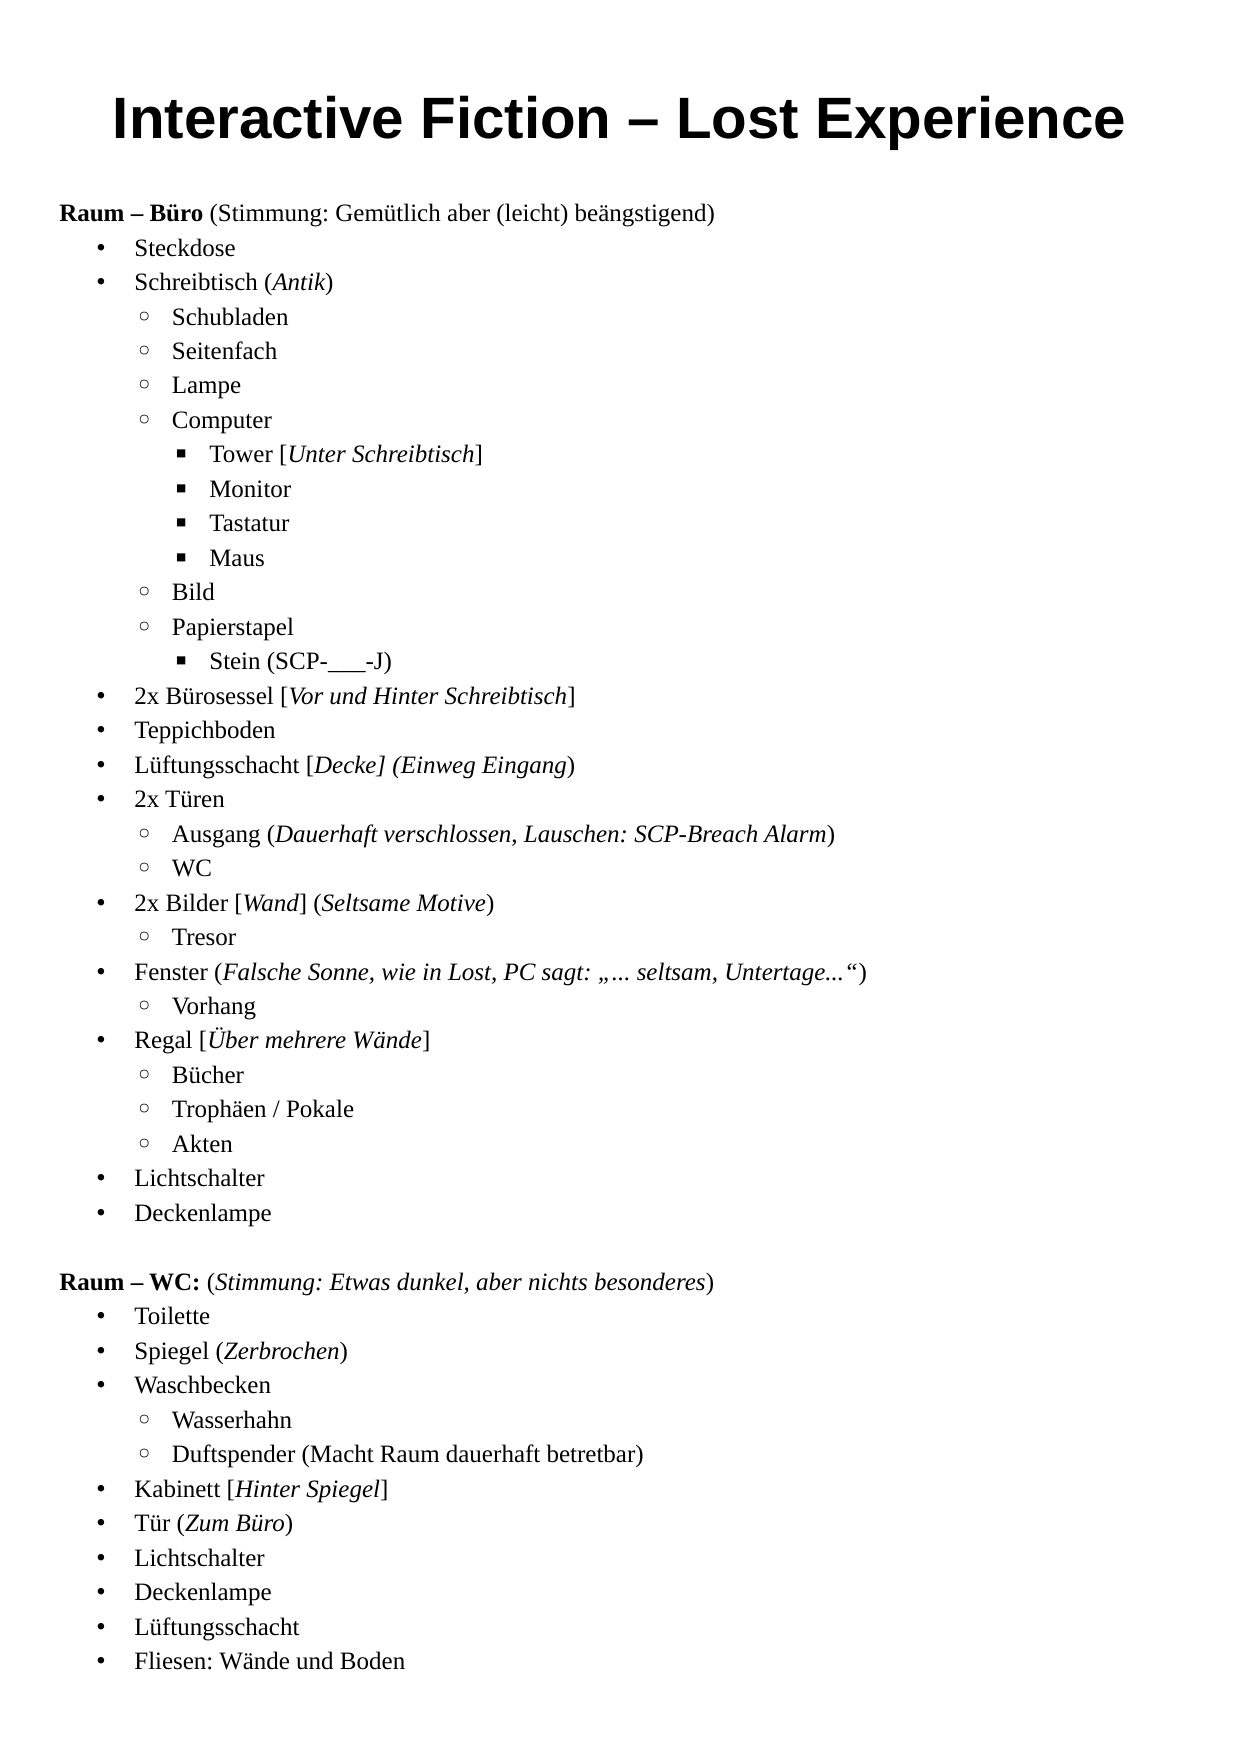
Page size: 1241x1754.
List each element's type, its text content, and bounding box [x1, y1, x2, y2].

list Lüftungsschacht [97, 1612, 1181, 1641]
list Maus [172, 543, 1181, 572]
list Lüftungsschacht [Decke] (Einweg Eingang) [97, 750, 1181, 778]
list Duftspender (Macht Raum dauerhaft betretbar) [134, 1439, 1181, 1468]
title Interactive Fiction – Lost Experience [59, 84, 1181, 151]
list Lampe [134, 371, 1181, 399]
list Papierstapel [134, 612, 1181, 641]
list Schreibtisch (Antik) [97, 267, 1181, 296]
list Tür (Zum Büro) [97, 1508, 1181, 1537]
list Tresor [134, 922, 1181, 951]
list Regal [Über mehrere Wände] [97, 1026, 1181, 1054]
list Lichtschalter [97, 1543, 1181, 1572]
list Akten [134, 1129, 1181, 1158]
list Teppichboden [97, 715, 1181, 744]
list 2x Türen [97, 784, 1181, 813]
list Tastatur [172, 508, 1181, 537]
list Stein (SCP-___-J) [172, 646, 1181, 675]
text Raum – WC: (Stimmung: Etwas dunkel, aber nichts besonderes) [59, 1267, 1181, 1296]
list Deckenlampe [97, 1198, 1181, 1227]
list Computer [134, 405, 1181, 434]
list Waschbecken [97, 1370, 1181, 1399]
list Bücher [134, 1060, 1181, 1089]
list Toilette [97, 1301, 1181, 1330]
list WC [134, 853, 1181, 882]
list Spiegel (Zerbrochen) [97, 1336, 1181, 1365]
list Monitor [172, 474, 1181, 503]
list 2x Bürosessel [Vor und Hinter Schreibtisch] [97, 681, 1181, 709]
list Tower [Unter Schreibtisch] [172, 439, 1181, 468]
list Schubladen [134, 302, 1181, 330]
list Wasserhahn [134, 1405, 1181, 1434]
list Lichtschalter [97, 1163, 1181, 1192]
list Vorhang [134, 991, 1181, 1020]
list Fliesen: Wände und Boden [97, 1646, 1181, 1675]
list Fenster (Falsche Sonne, wie in Lost, PC sagt: „... seltsam, Untertage...“) [97, 957, 1181, 985]
list Bild [134, 577, 1181, 606]
list 2x Bilder [Wand] (Seltsame Motive) [97, 888, 1181, 916]
text Raum – Büro (Stimmung: Gemütlich aber (leicht) beängstigend) [59, 198, 1181, 227]
list Steckdose [97, 233, 1181, 261]
list Kabinett [Hinter Spiegel] [97, 1474, 1181, 1503]
list Deckenlampe [97, 1577, 1181, 1606]
list Ausgang (Dauerhaft verschlossen, Lauschen: SCP-Breach Alarm) [134, 819, 1181, 847]
list Seitenfach [134, 336, 1181, 365]
list Trophäen / Pokale [134, 1094, 1181, 1123]
